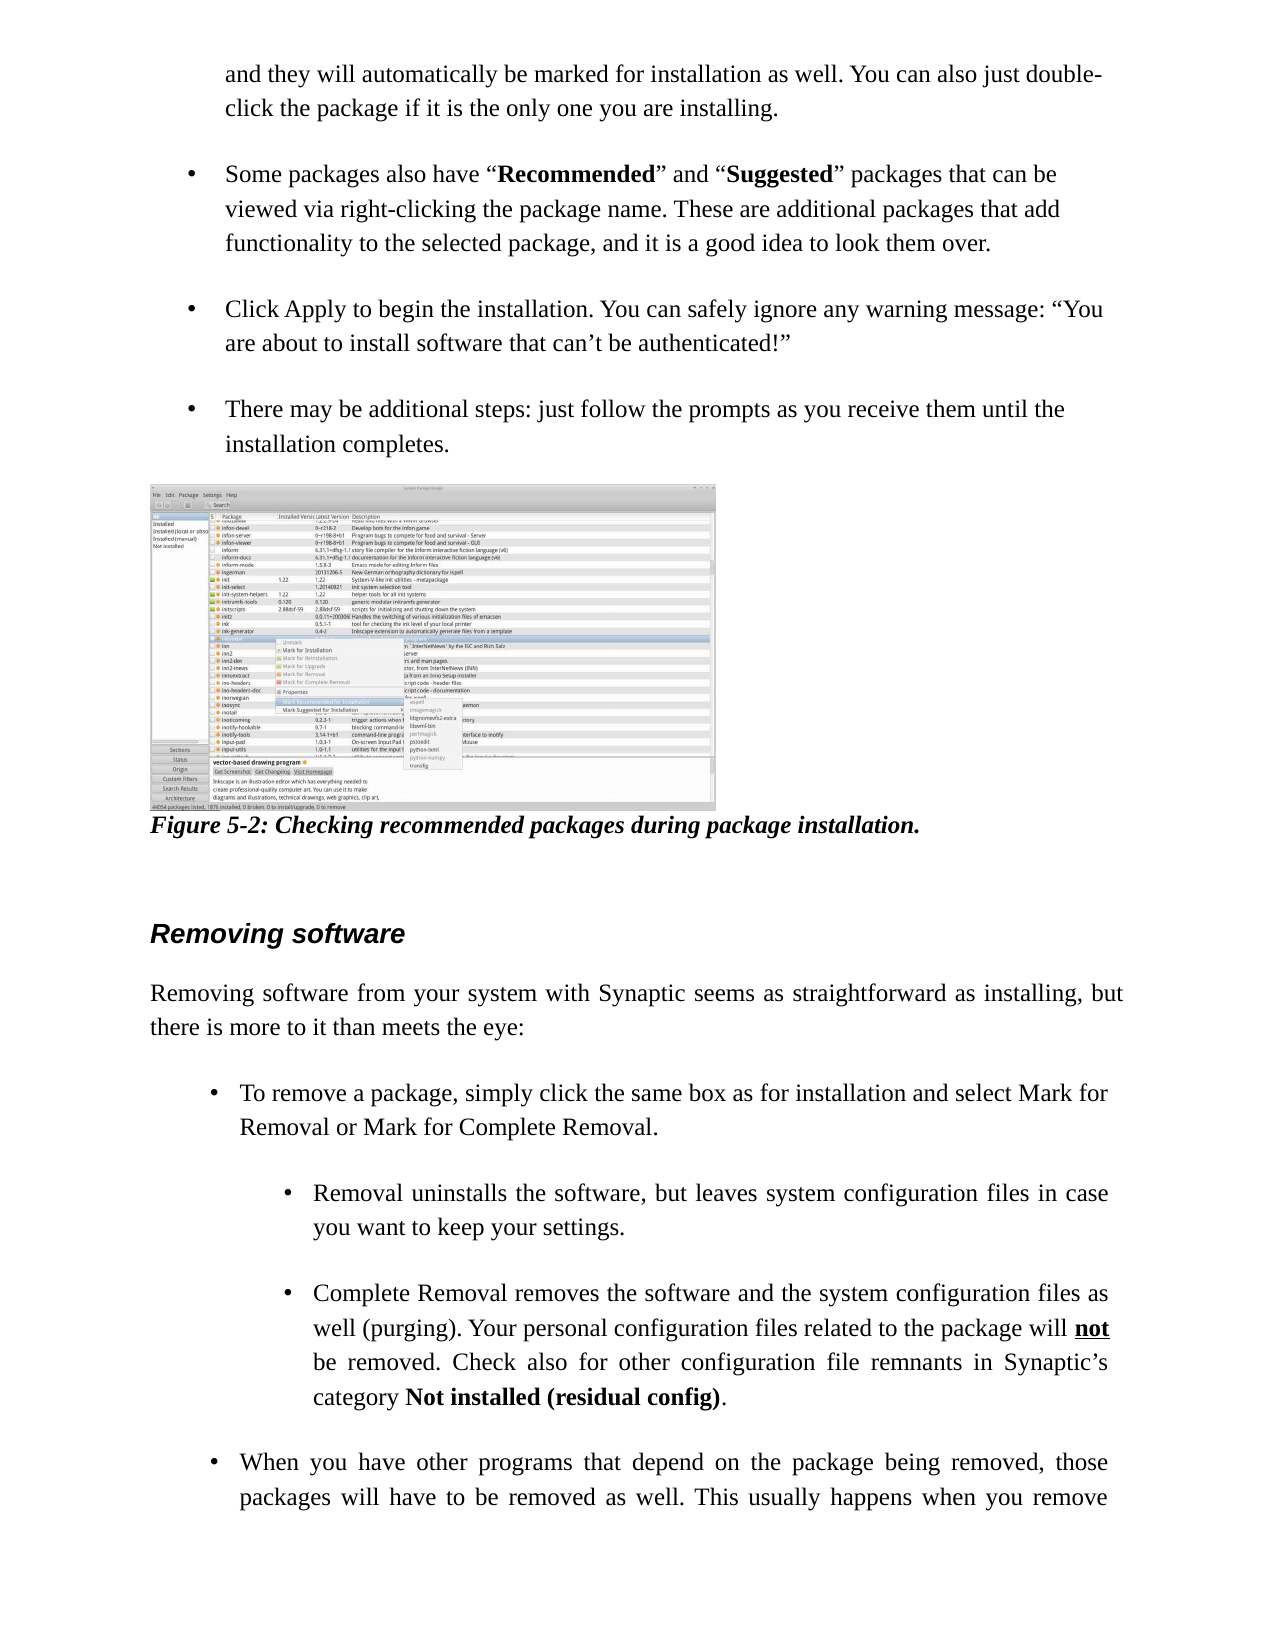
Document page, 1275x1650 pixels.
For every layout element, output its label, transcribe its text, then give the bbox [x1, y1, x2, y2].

list Removal uninstalls the software, but leaves system configuration files in case you want to keep your settings. [283, 1178, 1109, 1241]
picture [150, 484, 716, 811]
list When you have other programs that depend on the package being removed, those packages will have to be removed as well. This usually happens when you remove [210, 1447, 1109, 1511]
list Click Apply to begin the installation. You can safely ignore any warning message: “You are about to install software that can’t be authenticated!” [187, 294, 1125, 357]
list There may be additional steps: just follow the prompts as you receive them until the installation completes. [187, 394, 1125, 457]
list Complete Removal removes the software and the system configuration files as well (purging). Your personal configuration files related to the package will not be removed. Check also for other configuration file remnants in Synaptic’s category Not installed (residual config). [283, 1278, 1109, 1410]
list To remove a package, simply click the same box as for installation and select Mark for Removal or Mark for Complete Removal. [210, 1078, 1109, 1141]
subtitle Removing software [150, 918, 1125, 949]
list Some packages also have “Recommended” and “Suggested” packages that can be viewed via right-clicking the package name. These are additional packages that add functionality to the selected package, and it is a good idea to look them over. [187, 159, 1125, 257]
text Figure 5-2: Checking recommended packages during package installation. [150, 811, 1125, 839]
list Removing software from your system with Synaptic seems as straightforward as installing, but there is more to it than meets the eye: [150, 978, 1125, 1041]
list and they will automatically be marked for installation as well. You can also just double-click the package if it is the only one you are installing. [187, 59, 1125, 122]
